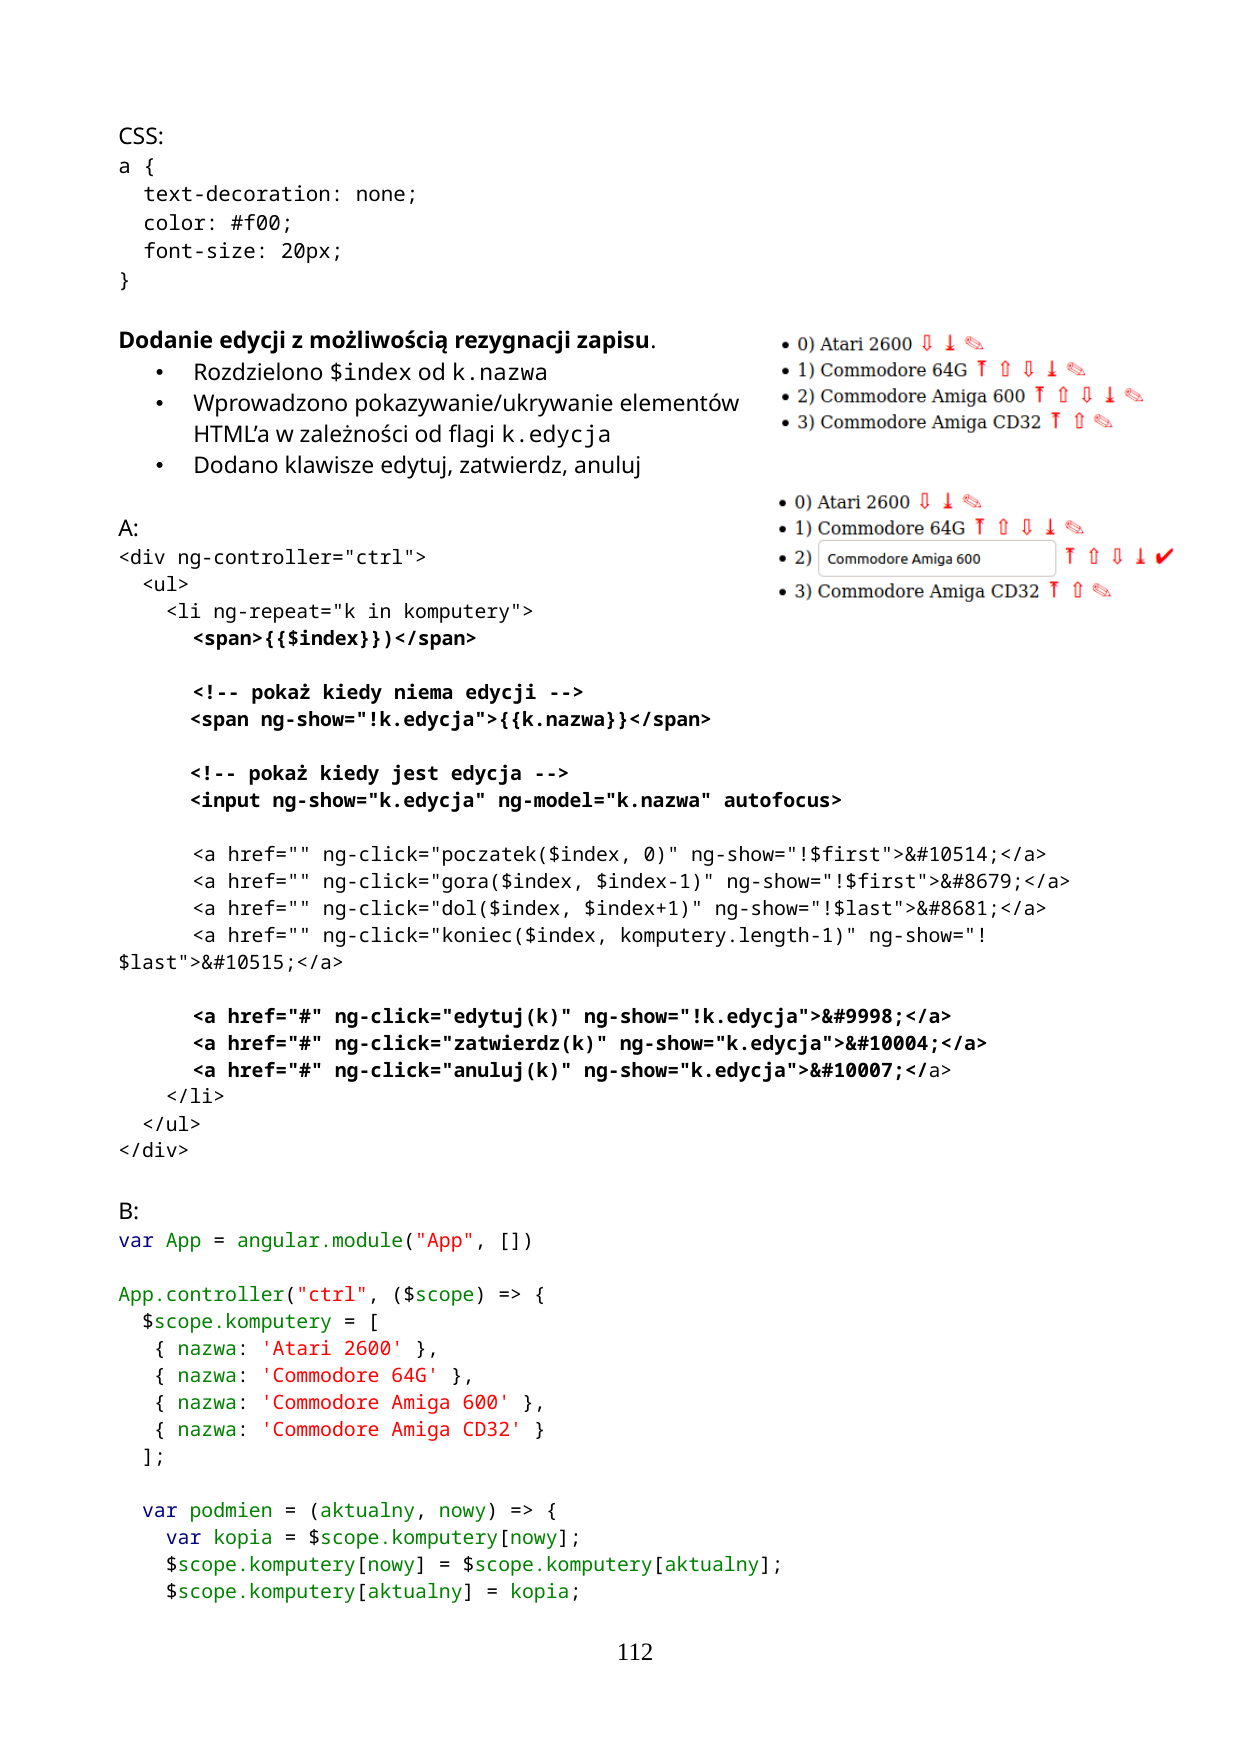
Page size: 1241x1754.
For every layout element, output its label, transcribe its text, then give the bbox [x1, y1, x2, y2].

text { nazwa: 'Commodore Amiga 600' }, [118, 1388, 1152, 1415]
text <a href="" ng-click="gora($index, $index-1)" ng-show="!$first">&#8679;</a> [118, 867, 1152, 894]
text </li> [118, 1083, 1152, 1110]
text <input ng-show="k.edycja" ng-model="k.nazwa" autofocus> [118, 786, 1152, 813]
text <a href="#" ng-click="zatwierdz(k)" ng-show="k.edycja">&#10004;</a> [118, 1029, 1152, 1056]
text Dodanie edycji z możliwością rezygnacji zapisu. [118, 324, 1152, 356]
list Dodano klawisze edytuj, zatwierdz, anuluj [156, 449, 1152, 481]
text <a href="#" ng-click="edytuj(k)" ng-show="!k.edycja">&#9998;</a> [118, 1002, 1152, 1029]
list Rozdzielono $index od k.nazwa [156, 356, 778, 387]
text <div ng-controller="ctrl"> [118, 543, 775, 570]
text text-decoration: none; [118, 179, 1152, 208]
text { nazwa: 'Commodore Amiga CD32' } [118, 1415, 1152, 1442]
text <li ng-repeat="k in komputery"> [118, 597, 1152, 624]
text $scope.komputery = [ [118, 1307, 1152, 1334]
text A: [118, 512, 775, 543]
text $scope.komputery[nowy] = $scope.komputery[aktualny]; [118, 1550, 1152, 1577]
text color: #f00; [118, 208, 1152, 236]
text <!-- pokaż kiedy jest edycja --> [118, 759, 1152, 786]
text ]; [118, 1442, 1152, 1469]
picture [775, 491, 1175, 604]
text a { [118, 151, 1152, 179]
text <a href="" ng-click="dol($index, $index+1)" ng-show="!$last">&#8681;</a> [118, 894, 1152, 921]
text var kopia = $scope.komputery[nowy]; [118, 1523, 1152, 1550]
text </ul> [118, 1110, 1152, 1137]
text B: [118, 1195, 1152, 1226]
text <a href="#" ng-click="anuluj(k)" ng-show="k.edycja">&#10007;</a> [118, 1056, 1152, 1083]
text </div> [118, 1137, 1152, 1164]
text <!-- pokaż kiedy niema edycji --> [118, 678, 1152, 705]
text $scope.komputery[aktualny] = kopia; [118, 1577, 1152, 1604]
text font-size: 20px; [118, 236, 1152, 265]
text { nazwa: 'Commodore 64G' }, [118, 1361, 1152, 1388]
text { nazwa: 'Atari 2600' }, [118, 1334, 1152, 1361]
list Wprowadzono pokazywanie/ukrywanie elementów HTML’a w zależności od flagi k.edycja [156, 387, 1152, 449]
text <span>{{$index}})</span> [118, 624, 1152, 651]
text var App = angular.module("App", []) [118, 1226, 1152, 1253]
text <a href="" ng-click="koniec($index, komputery.length-1)" ng-show="!$last">&#10515;</a> [118, 921, 1152, 975]
text CSS: [118, 120, 1152, 151]
text <span ng-show="!k.edycja">{{k.nazwa}}</span> [118, 705, 1152, 732]
picture [778, 333, 1146, 437]
text <ul> [118, 570, 775, 597]
text var podmien = (aktualny, nowy) => { [118, 1496, 1152, 1523]
text <a href="" ng-click="poczatek($index, 0)" ng-show="!$first">&#10514;</a> [118, 840, 1152, 867]
text } [118, 265, 1152, 293]
text App.controller("ctrl", ($scope) => { [118, 1280, 1152, 1307]
